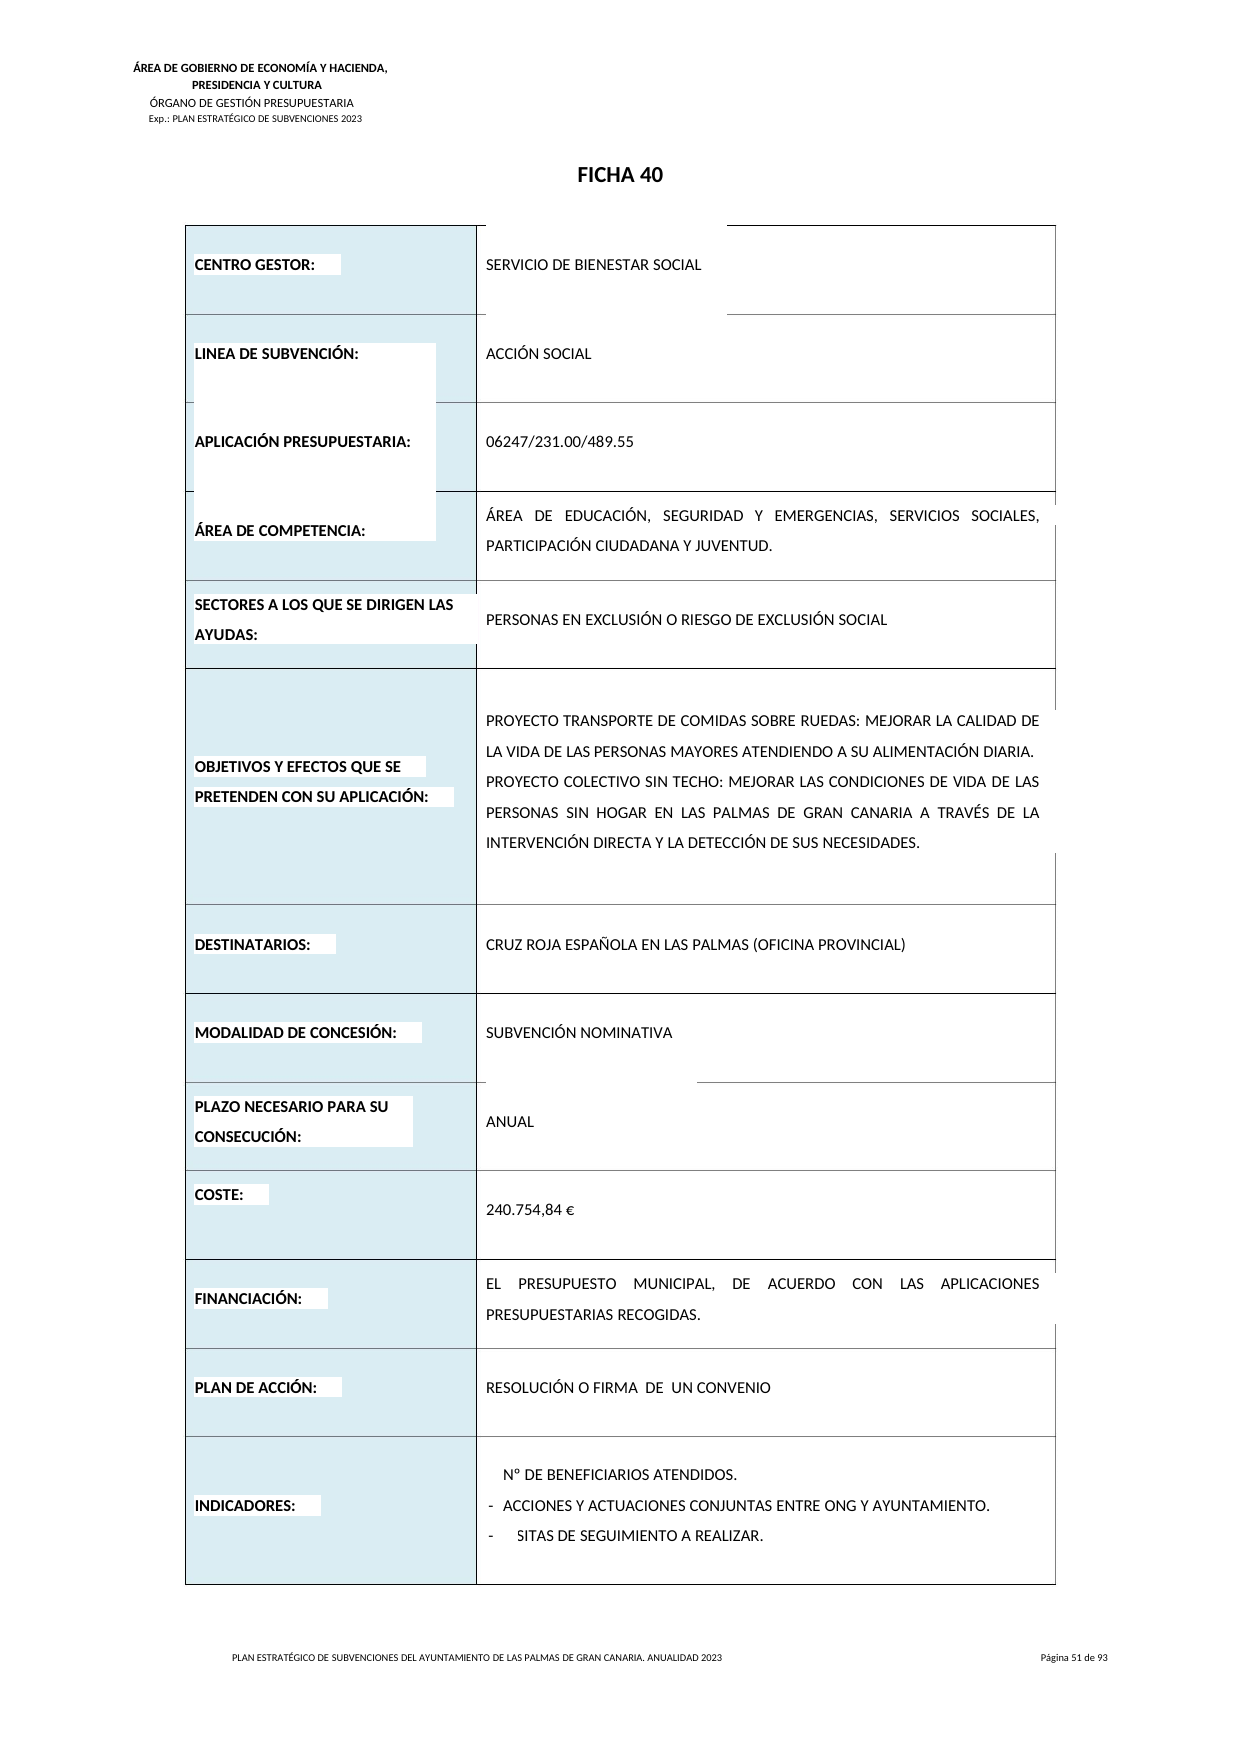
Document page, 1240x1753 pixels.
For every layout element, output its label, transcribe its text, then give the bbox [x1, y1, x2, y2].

text PRESIDENCIA Y CULTURA [192, 77, 412, 93]
text ÁREA DE EDUCACIÓN, SEGURIDAD [486, 505, 754, 525]
text ÓRGANO DE GESTIÓN PRESUPUESTARIA [149, 95, 412, 110]
text PROYECTO TRANSPORTE DE COMIDAS SOBRE RUEDAS: MEJORAR LA CALIDAD DE [486, 710, 1065, 731]
text APLICACIÓN PRESUPUESTARIA: [194, 432, 436, 452]
text CONSECUCIÓN: [194, 1126, 413, 1147]
text SECTORES A LOS QUE SE DIRIGEN LAS [194, 594, 478, 614]
text Página 51 de 93 [1041, 1652, 1123, 1664]
text ANUAL [486, 1111, 697, 1132]
text - [488, 1526, 518, 1546]
text PROYECTO COLECTIVO SIN TECHO: MEJORAR LAS CONDICIONES DE VIDA DE LAS [486, 771, 1065, 792]
text PLAN DE ACCIÓN: [194, 1377, 342, 1397]
text SUBVENCIÓN NOMINATIVA [486, 1022, 697, 1043]
text INDICADORES: [194, 1495, 321, 1516]
text 06247/231.00/489.55 [486, 432, 659, 452]
text ÁREA DE COMPETENCIA: [194, 520, 436, 541]
text SERVICIO DE BIENESTAR SOCIAL [486, 254, 727, 275]
text PRESUPUESTARIAS RECOGIDAS. [486, 1304, 1065, 1324]
text PARTICIPACIÓN CIUDADANA Y JUVENTUD. [486, 535, 798, 556]
text PERSONAS EN EXCLUSIÓN O RIESGO DE EXCLUSIÓN SOCIAL [486, 609, 912, 629]
text LINEA DE SUBVENCIÓN: [194, 343, 436, 363]
text ÁREA DE GOBIERNO DE ECONOMÍA Y HACIENDA, [133, 60, 412, 75]
text AYUDAS: [194, 624, 478, 644]
text Nº DE BENEFICIARIOS ATENDIDOS. [503, 1464, 1015, 1485]
text OBJETIVOS Y EFECTOS QUE SE [194, 756, 426, 777]
text - ACCIONES Y ACTUACIONES CONJUNTAS ENTRE ONG Y AYUNTAMIENTO. [488, 1495, 1015, 1516]
text PLAN ESTRATÉGICO DE SUBVENCIONES DEL AYUNTAMIENTO DE LAS PALMAS DE GRAN CANARIA. ANUALIDAD 2023 [232, 1652, 746, 1664]
text PERSONAS SIN HOGAR EN LAS PALMAS DE GRAN CANARIA A TRAVÉS DE LA [486, 802, 1065, 822]
text CRUZ ROJA ESPAÑOLA EN LAS PALMAS (OFICINA PROVINCIAL) [486, 934, 931, 954]
text CENTRO GESTOR: [194, 254, 341, 275]
text 2 [486, 1199, 494, 1220]
text MODALIDAD DE CONCESIÓN: [194, 1022, 422, 1043]
text ACCIÓN SOCIAL [486, 343, 727, 363]
text Y EMERGENCIAS, SERVICIOS SOCIALES, [754, 505, 1065, 525]
text LA VIDA DE LAS PERSONAS MAYORES ATENDIENDO A SU ALIMENTACIÓN DIARIA. [486, 741, 1065, 761]
text COSTE: [194, 1184, 269, 1205]
text Exp.: PLAN ESTRATÉGICO DE SUBVENCIONES 2023 [149, 112, 412, 125]
text EL PRESUPUESTO MUNICIPAL, DE ACUERDO CON LAS APLICACIONES [486, 1273, 1065, 1293]
text DESTINATARIOS: [194, 934, 336, 954]
text FINANCIACIÓN: [194, 1288, 328, 1309]
text 40.754,84 € [494, 1199, 599, 1220]
text RESOLUCIÓN O FIRMA DE UN CONVENIO [486, 1377, 796, 1397]
text VISITAS DE SEGUIMIENTO A REALIZAR. [518, 1526, 1015, 1546]
text PRETENDEN CON SU APLICACIÓN: [194, 787, 454, 807]
text PLAZO NECESARIO PARA SU [194, 1096, 413, 1116]
text INTERVENCIÓN DIRECTA Y LA DETECCIÓN DE SUS NECESIDADES. [486, 832, 1065, 853]
text FICHA 40 [577, 160, 727, 188]
